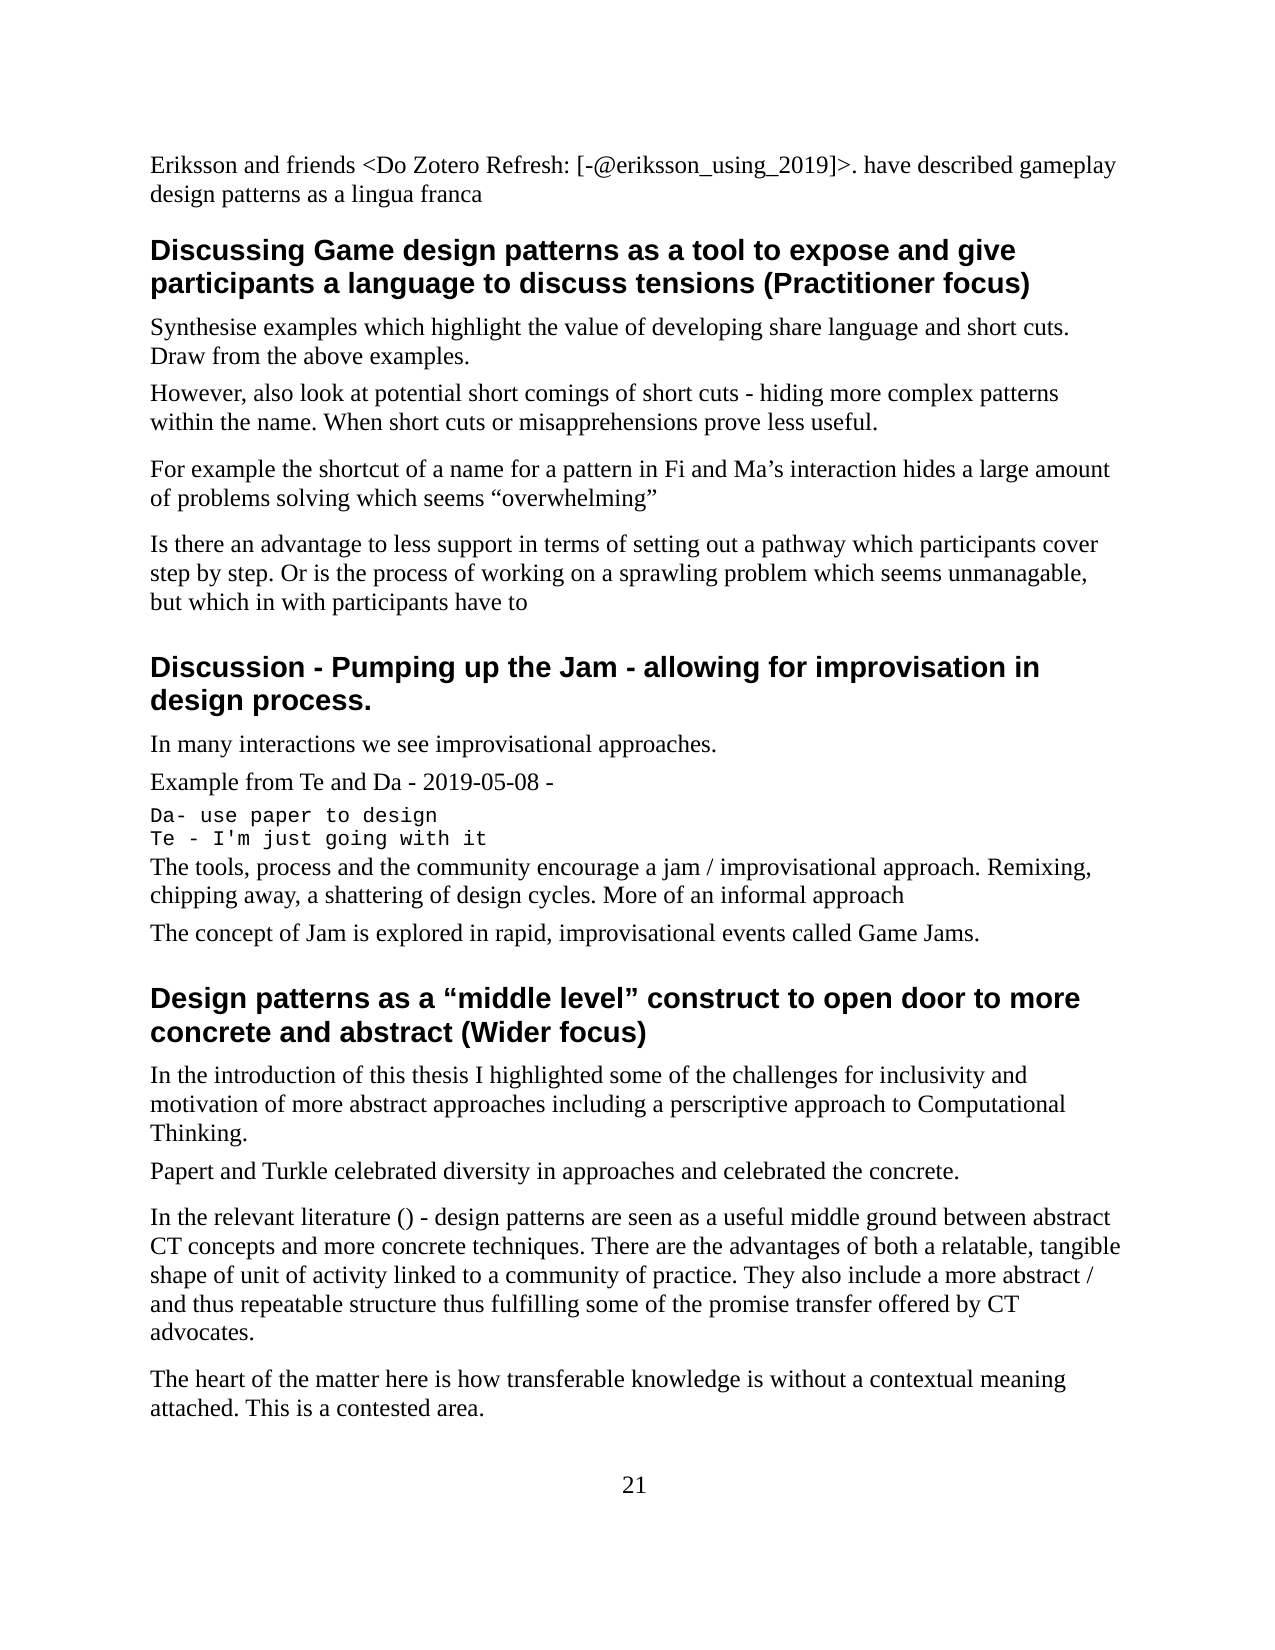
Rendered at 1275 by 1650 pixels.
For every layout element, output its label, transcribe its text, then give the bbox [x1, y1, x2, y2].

text The heart of the matter here is how transferable knowledge is without a contextual meaning attached. This is a contested area. [150, 1364, 1125, 1422]
text In the introduction of this thesis I highlighted some of the challenges for inclusivity and motivation of more abstract approaches including a perscriptive approach to Computational Thinking. [150, 1061, 1125, 1147]
text The tools, process and the community encourage a jam / improvisational approach. Remixing, chipping away, a shattering of design cycles. More of an informal approach [150, 852, 1125, 909]
text Synthesise examples which highlight the value of developing share language and short cuts. Draw from the above examples. [150, 312, 1125, 369]
text The concept of Jam is explored in rapid, improvisational events called Game Jams. [150, 918, 1125, 947]
subtitle Discussing Game design patterns as a tool to expose and give participants a language to discuss tensions (Practitioner focus) [150, 232, 1125, 299]
text In the relevant literature () - design patterns are seen as a useful middle ground between abstract CT concepts and more concrete techniques. There are the advantages of both a relatable, tangible shape of unit of activity linked to a community of practice. They also include a more abstract / and thus repeatable structure thus fulfilling some of the promise transfer offered by CT advocates. [150, 1202, 1125, 1346]
text Is there an advantage to less support in terms of setting out a pathway which participants cover step by step. Or is the process of working on a sprawling problem which seems unmanagable, but which in with participants have to [150, 529, 1125, 616]
text Papert and Turkle celebrated diversity in approaches and celebrated the concrete. [150, 1156, 1125, 1184]
subtitle Design patterns as a “middle level” construct to open door to more concrete and abstract (Wider focus) [150, 981, 1125, 1048]
text Da- use paper to design [150, 804, 1125, 828]
text Eriksson and friends <Do Zotero Refresh: [-@eriksson_using_2019]>. have described gameplay design patterns as a lingua franca [150, 150, 1125, 207]
text Example from Te and Da - 2019-05-08 - [150, 767, 1125, 796]
text For example the shortcut of a name for a pattern in Fi and Ma’s interaction hides a large amount of problems solving which seems “overwhelming” [150, 454, 1125, 511]
text In many interactions we see improvisational approaches. [150, 729, 1125, 758]
text Te - I'm just going with it [150, 828, 1125, 852]
text However, also look at potential short comings of short cuts - hiding more complex patterns within the name. When short cuts or misapprehensions prove less useful. [150, 378, 1125, 436]
subtitle Discussion - Pumping up the Jam - allowing for improvisation in design process. [150, 649, 1125, 717]
